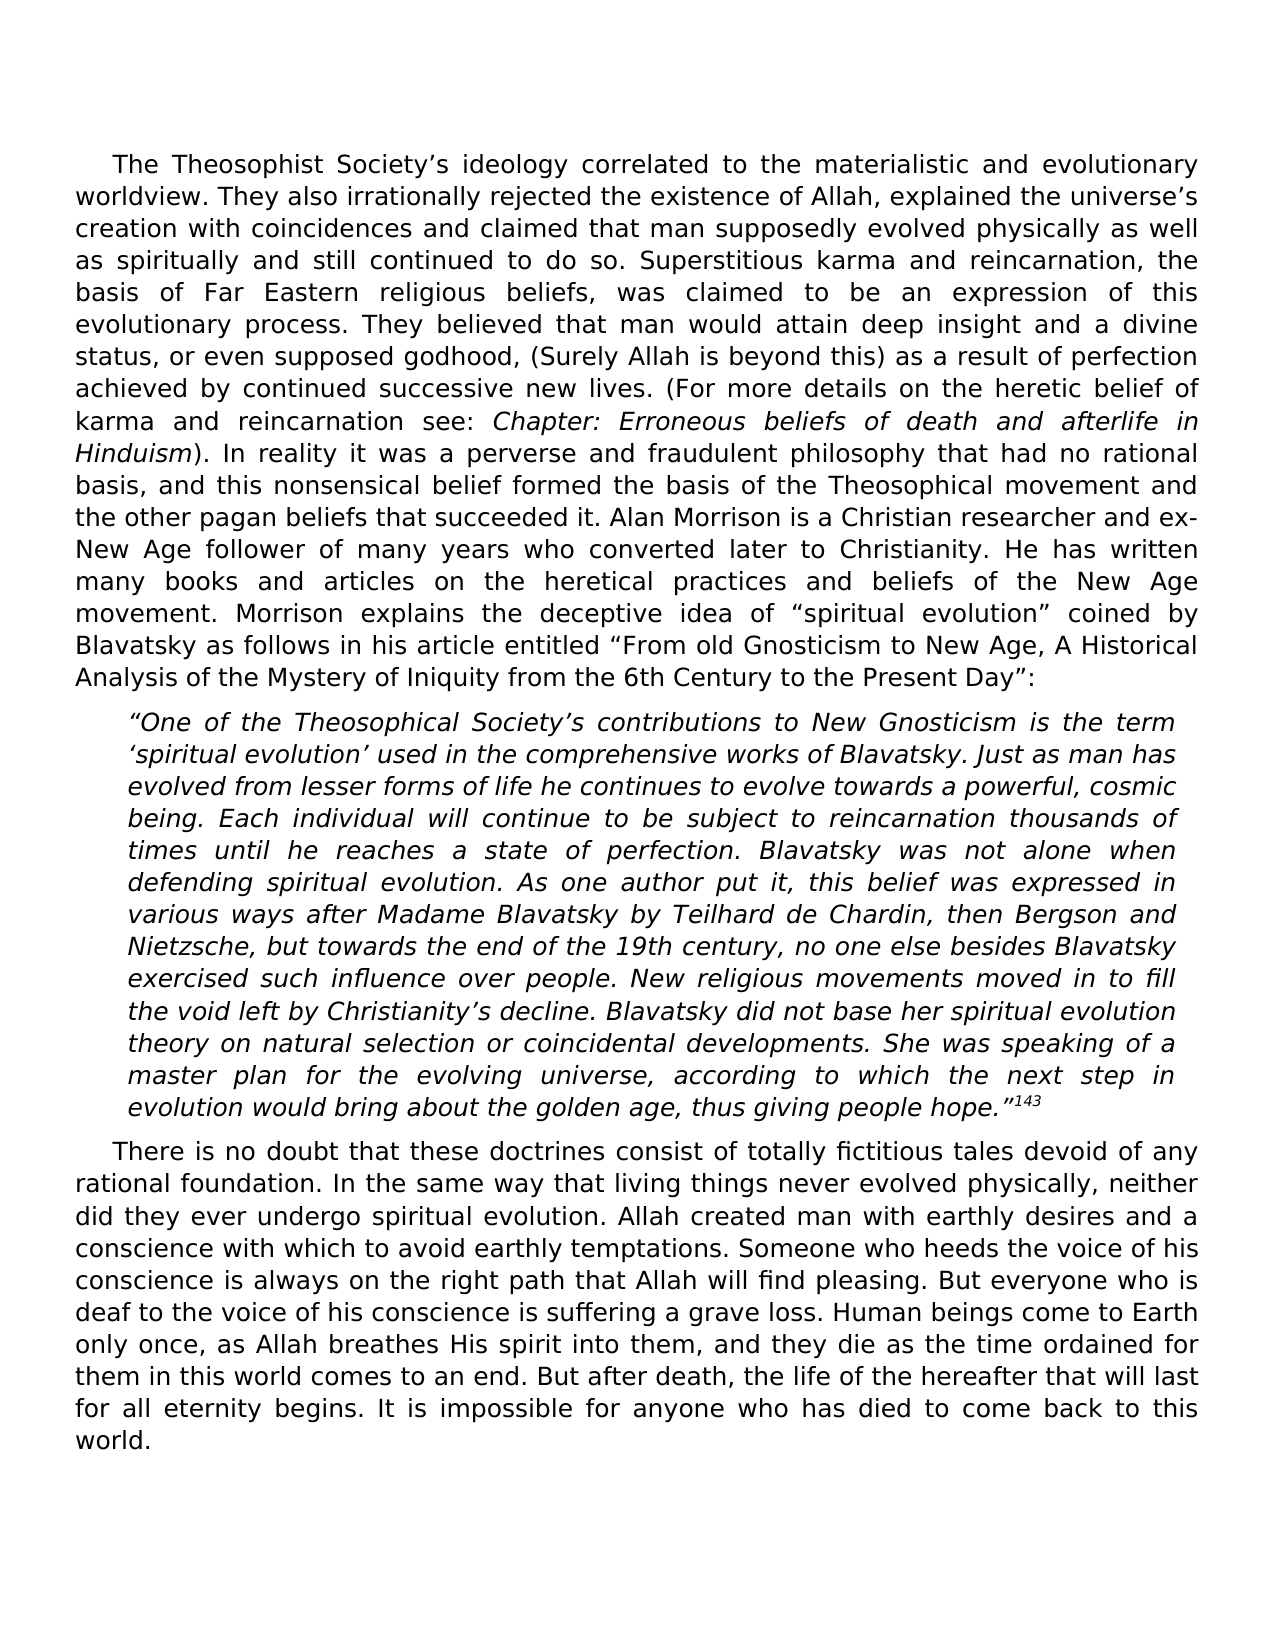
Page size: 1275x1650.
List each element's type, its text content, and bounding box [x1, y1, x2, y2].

text The Theosophist Society’s ideology correlated to the materialistic and evolutionary worldview. They also irrationally rejected the existence of Allah, explained the universe’s creation with coincidences and claimed that man supposedly evolved physically as well as spiritually and still continued to do so. Superstitious karma and reincarnation, the basis of Far Eastern religious beliefs, was claimed to be an expression of this evolutionary process. They believed that man would attain deep insight and a divine status, or even supposed godhood, (Surely Allah is beyond this) as a result of perfection achieved by continued successive new lives. (For more details on the heretic belief of karma and reincarnation see: Chapter: Erroneous beliefs of death and afterlife in Hinduism). In reality it was a perverse and fraudulent philosophy that had no rational basis, and this nonsensical belief formed the basis of the Theosophical movement and the other pagan beliefs that succeeded it. Alan Morrison is a Christian researcher and ex- New Age follower of many years who converted later to Christianity. He has written many books and articles on the heretical practices and beliefs of the New Age movement. Morrison explains the deceptive idea of “spiritual evolution” coined by Blavatsky as follows in his article entitled “From old Gnosticism to New Age, A Historical Analysis of the Mystery of Iniquity from the 6th Century to the Present Day”: [75, 150, 1200, 692]
text There is no doubt that these doctrines consist of totally fictitious tales devoid of any rational foundation. In the same way that living things never evolved physically, neither did they ever undergo spiritual evolution. Allah created man with earthly desires and a conscience with which to avoid earthly temptations. Someone who heeds the voice of his conscience is always on the right path that Allah will find pleasing. But everyone who is deaf to the voice of his conscience is suffering a grave loss. Human beings come to Earth only once, as Allah breathes His spirit into them, and they die as the time ordained for them in this world comes to an end. But after death, the life of the hereafter that will last for all eternity begins. It is impossible for anyone who has died to come back to this world. [75, 1137, 1200, 1455]
text “One of the Theosophical Society’s contributions to New Gnosticism is the term ‘spiritual evolution’ used in the comprehensive works of Blavatsky. Just as man has evolved from lesser forms of life he continues to evolve towards a powerful, cosmic being. Each individual will continue to be subject to reincarnation thousands of times until he reaches a state of perfection. Blavatsky was not alone when defending spiritual evolution. As one author put it, this belief was expressed in various ways after Madame Blavatsky by Teilhard de Chardin, then Bergson and Nietzsche, but towards the end of the 19th century, no one else besides Blavatsky exercised such influence over people. New religious movements moved in to fill the void left by Christianity’s decline. Blavatsky did not base her spiritual evolution theory on natural selection or coincidental developments. She was speaking of a master plan for the evolving universe, according to which the next step in evolution would bring about the golden age, thus giving people hope.”143 [127, 708, 1177, 1122]
